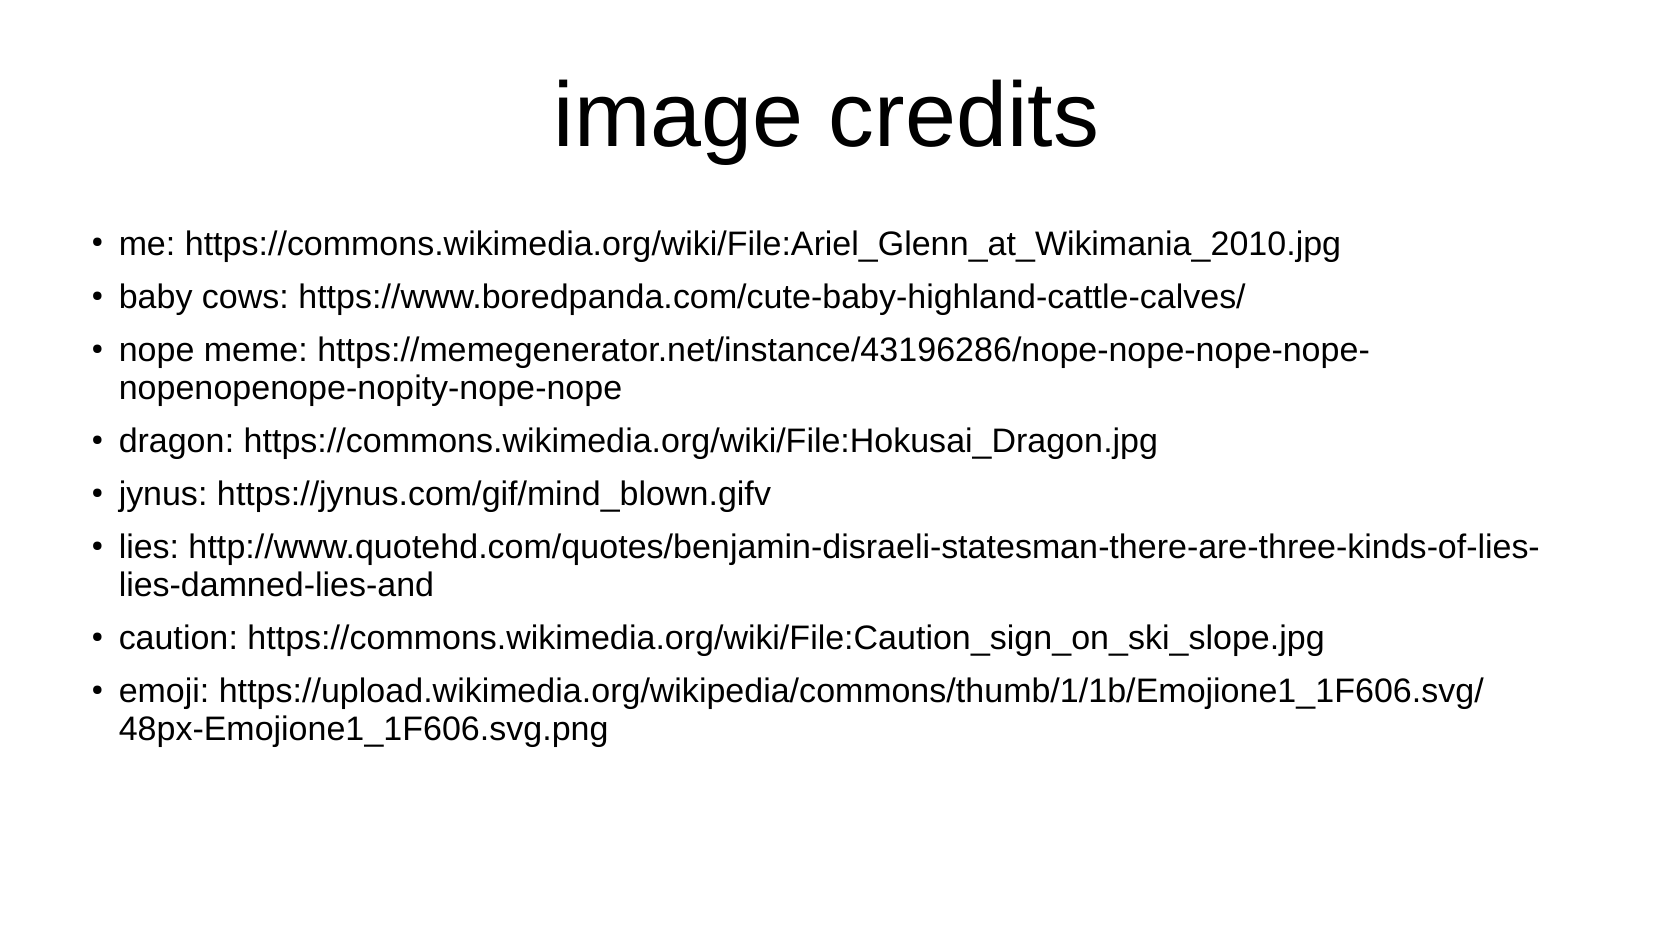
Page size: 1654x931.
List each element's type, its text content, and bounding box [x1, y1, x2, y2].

title image credits [82, 37, 1571, 193]
list me: https://commons.wikimedia.org/wiki/File:Ariel_Glenn_at_Wikimania_2010.jpg baby cows: https://www.boredpanda.com/cute-baby-highland-cattle-calves/ nope meme: https://memegenerator.net/instance/43196286/nope-nope-nope-nope-nopenopenope-nopity-nope-nope dragon: https://commons.wikimedia.org/wiki/File:Hokusai_Dragon.jpg jynus: https://jynus.com/gif/mind_blown.gifv lies: http://www.quotehd.com/quotes/benjamin-disraeli-statesman-there-are-three-kinds-of-lies-lies-damned-lies-and caution: https://commons.wikimedia.org/wiki/File:Caution_sign_on_ski_slope.jpg emoji: https://upload.wikimedia.org/wikipedia/commons/thumb/1/1b/Emojione1_1F606.svg/48px-Emojione1_1F606.svg.png [82, 224, 1571, 757]
